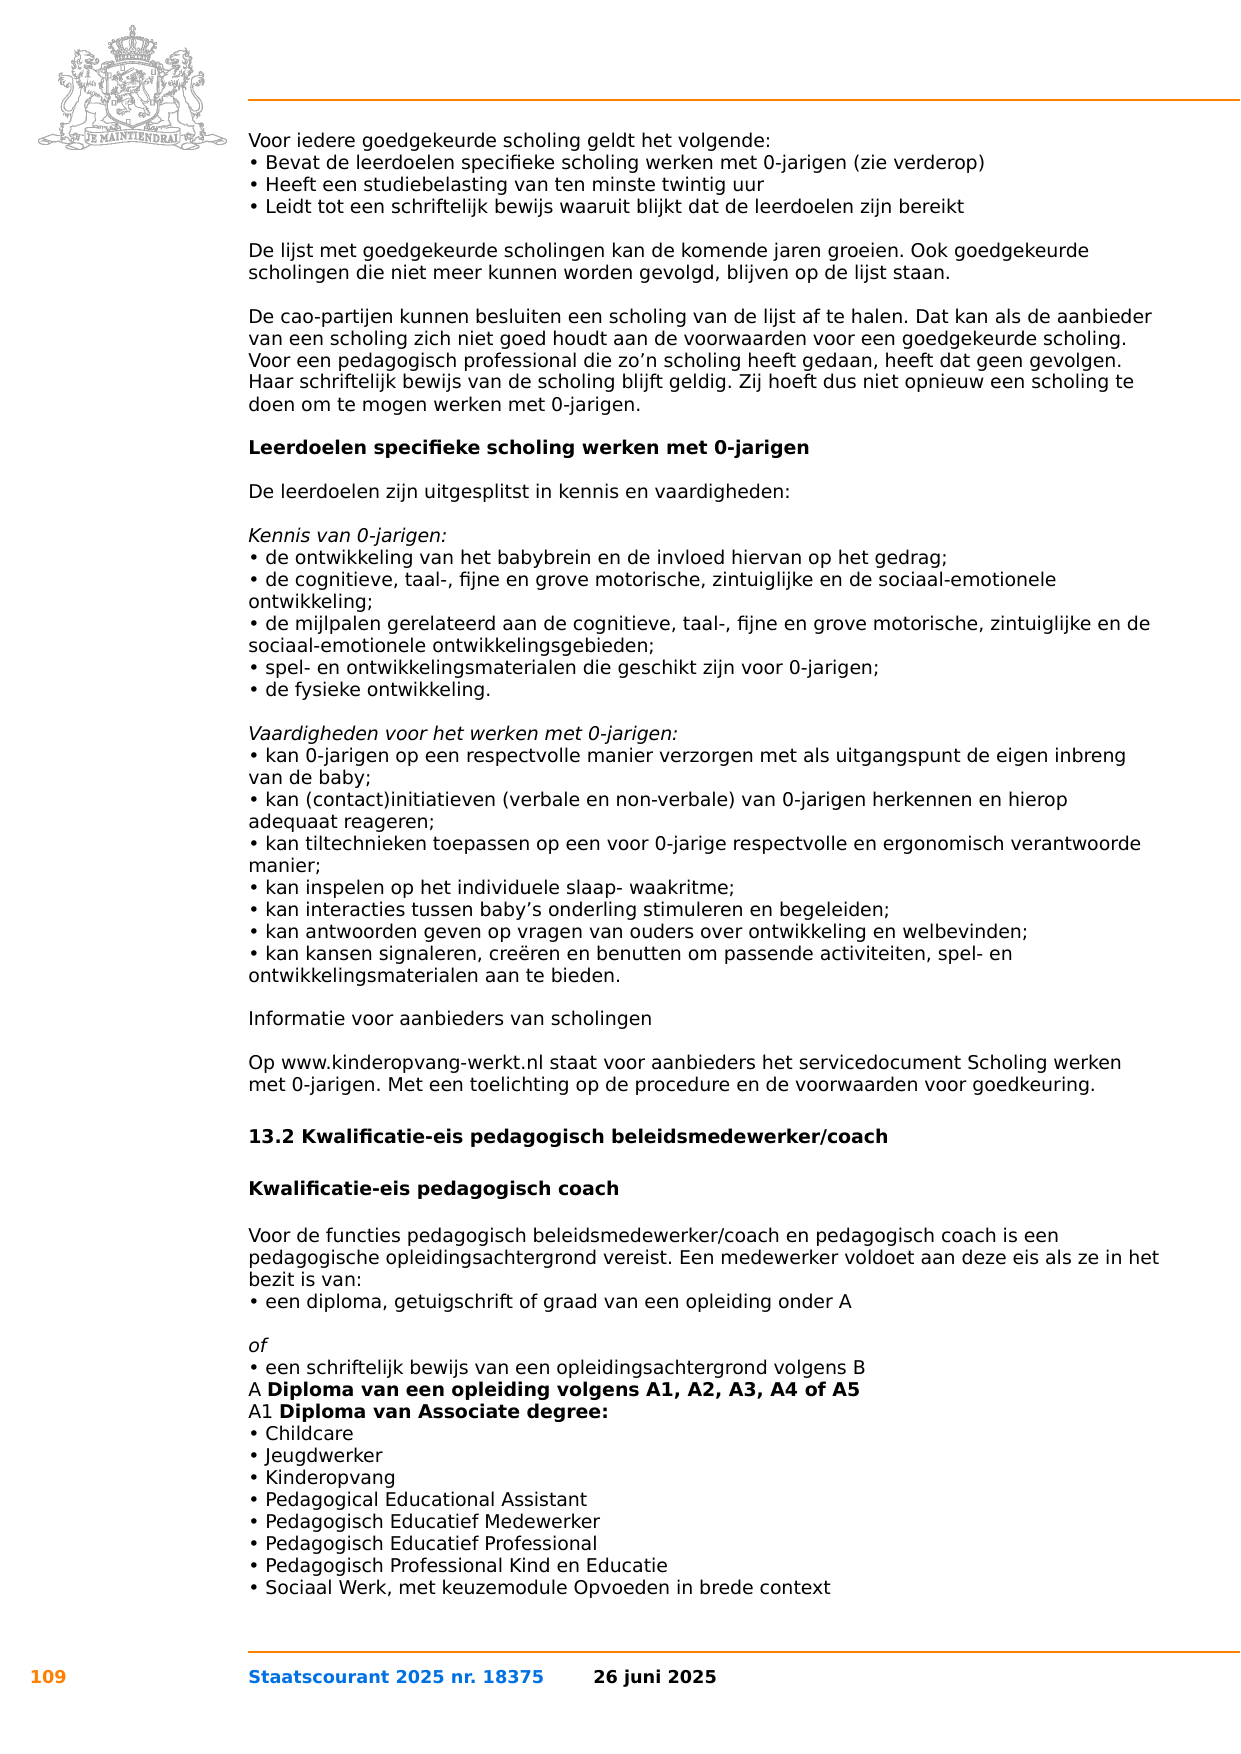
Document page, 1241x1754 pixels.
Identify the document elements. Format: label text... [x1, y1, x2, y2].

text • Jeugdwerker [248, 1445, 1163, 1467]
text Kennis van 0-jarigen: [248, 525, 1163, 547]
text Op www.kinderopvang-werkt.nl staat voor aanbieders het servicedocument Scholing werken met 0-jarigen. Met een toelichting op de procedure en de voorwaarden voor goedkeuring. [248, 1052, 1163, 1096]
text • Pedagogical Educational Assistant [248, 1489, 1163, 1511]
text De cao-partijen kunnen besluiten een scholing van de lijst af te halen. Dat kan als de aanbieder van een scholing zich niet goed houdt aan de voorwaarden voor een goedgekeurde scholing. Voor een pedagogisch professional die zo’n scholing heeft gedaan, heeft dat geen gevolgen. Haar schriftelijk bewijs van de scholing blijft geldig. Zij hoeft dus niet opnieuw een scholing te doen om te mogen werken met 0-jarigen. [248, 306, 1163, 415]
text • Leidt tot een schriftelijk bewijs waaruit blijkt dat de leerdoelen zijn bereikt [248, 196, 1163, 218]
text • Bevat de leerdoelen specifieke scholing werken met 0-jarigen (zie verderop) [248, 152, 1163, 174]
text • kan tiltechnieken toepassen op een voor 0-jarige respectvolle en ergonomisch verantwoorde manier; [248, 833, 1163, 877]
text • kan interacties tussen baby’s onderling stimuleren en begeleiden; [248, 898, 1163, 921]
text • spel- en ontwikkelingsmaterialen die geschikt zijn voor 0-jarigen; [248, 657, 1163, 679]
text • Pedagogisch Educatief Professional [248, 1533, 1163, 1555]
text Vaardigheden voor het werken met 0-jarigen: [248, 723, 1163, 745]
text • kan (contact)initiatieven (verbale en non-verbale) van 0-jarigen herkennen en hierop adequaat reageren; [248, 789, 1163, 833]
text De leerdoelen zijn uitgesplitst in kennis en vaardigheden: [248, 481, 1163, 503]
text • kan 0-jarigen op een respectvolle manier verzorgen met als uitgangspunt de eigen inbreng van de baby; [248, 745, 1163, 789]
text A Diploma van een opleiding volgens A1, A2, A3, A4 of A5 [248, 1379, 1163, 1401]
text Leerdoelen specifieke scholing werken met 0-jarigen [248, 437, 1163, 459]
text A1 Diploma van Associate degree: [248, 1401, 1163, 1423]
text • de fysieke ontwikkeling. [248, 679, 1163, 701]
text • een diploma, getuigschrift of graad van een opleiding onder A [248, 1291, 1163, 1313]
text Voor iedere goedgekeurde scholing geldt het volgende: [248, 130, 1163, 152]
text • de mijlpalen gerelateerd aan de cognitieve, taal-, fijne en grove motorische, zintuiglijke en de sociaal-emotionele ontwikkelingsgebieden; [248, 613, 1163, 657]
text • kan antwoorden geven op vragen van ouders over ontwikkeling en welbevinden; [248, 921, 1163, 942]
text of [248, 1335, 1163, 1357]
picture [38, 25, 227, 150]
text • kan kansen signaleren, creëren en benutten om passende activiteiten, spel- en ontwikkelingsmaterialen aan te bieden. [248, 942, 1163, 986]
text • kan inspelen op het individuele slaap- waakritme; [248, 877, 1163, 898]
text Voor de functies pedagogisch beleidsmedewerker/coach en pedagogisch coach is een pedagogische opleidingsachtergrond vereist. Een medewerker voldoet aan deze eis als ze in het bezit is van: [248, 1225, 1163, 1291]
text • Pedagogisch Educatief Medewerker [248, 1511, 1163, 1533]
subtitle 13.2 Kwalificatie-eis pedagogisch beleidsmedewerker/coach [248, 1126, 1163, 1148]
text De lijst met goedgekeurde scholingen kan de komende jaren groeien. Ook goedgekeurde scholingen die niet meer kunnen worden gevolgd, blijven op de lijst staan. [248, 240, 1163, 284]
text • Childcare [248, 1423, 1163, 1445]
text Informatie voor aanbieders van scholingen [248, 1008, 1163, 1030]
text • Kinderopvang [248, 1467, 1163, 1489]
text • Pedagogisch Professional Kind en Educatie [248, 1555, 1163, 1577]
text • Sociaal Werk, met keuzemodule Opvoeden in brede context [248, 1577, 1163, 1599]
text • Heeft een studiebelasting van ten minste twintig uur [248, 174, 1163, 196]
text • de ontwikkeling van het babybrein en de invloed hiervan op het gedrag; [248, 547, 1163, 569]
subtitle Kwalificatie-eis pedagogisch coach [248, 1178, 1163, 1200]
text • de cognitieve, taal-, fijne en grove motorische, zintuiglijke en de sociaal-emotionele ontwikkeling; [248, 569, 1163, 613]
text • een schriftelijk bewijs van een opleidingsachtergrond volgens B [248, 1357, 1163, 1379]
